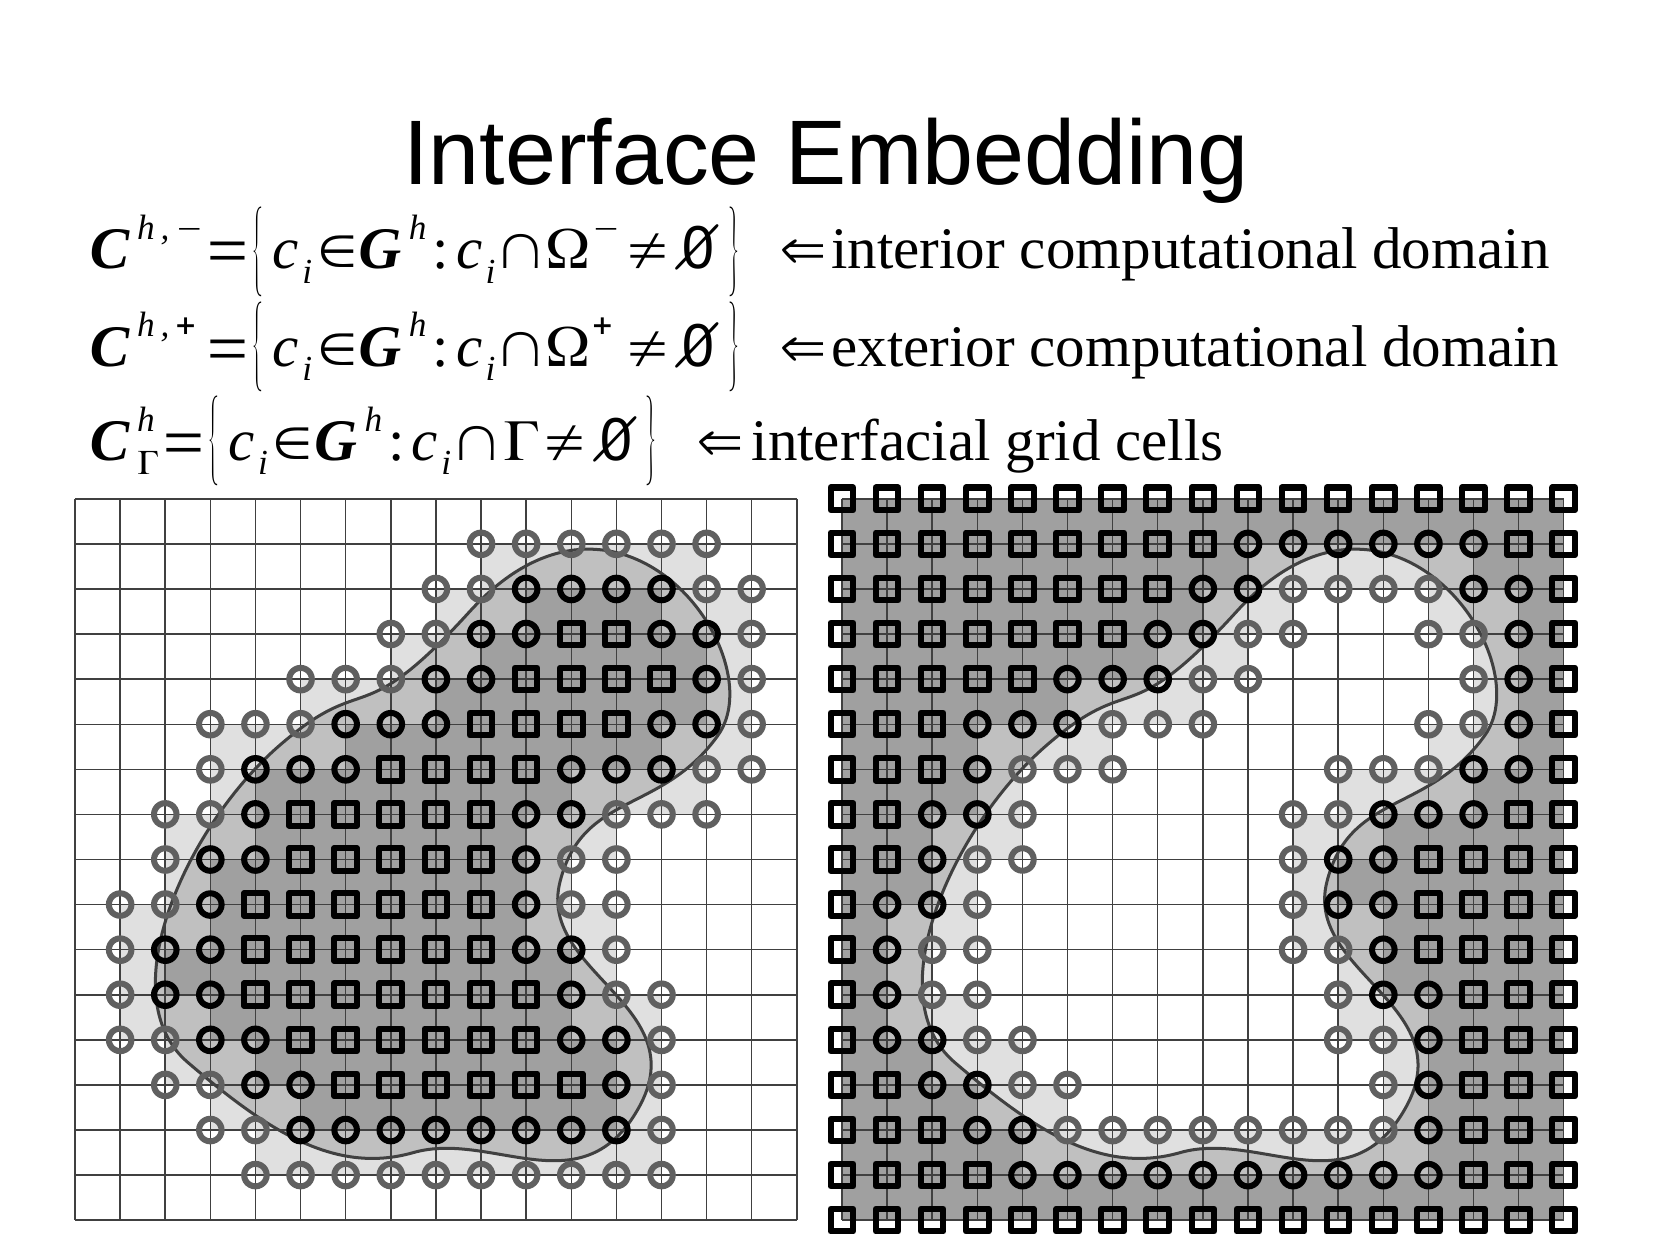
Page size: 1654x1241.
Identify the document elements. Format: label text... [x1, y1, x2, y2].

text_box [1068, 717, 1075, 724]
text_box [609, 590, 616, 597]
text_box [1421, 1041, 1428, 1048]
text_box [924, 680, 931, 687]
text_box [1150, 680, 1157, 687]
text_box [617, 1041, 661, 1084]
text_box [1339, 1041, 1383, 1084]
text_box [527, 815, 571, 859]
text_box [888, 671, 895, 678]
text_box [1068, 1168, 1075, 1174]
text_box [256, 860, 263, 867]
text_box [1204, 635, 1247, 678]
text_box [203, 815, 210, 822]
text_box [970, 815, 977, 822]
text_box [1519, 950, 1563, 994]
text_box [392, 996, 435, 1039]
text_box [1519, 1086, 1527, 1093]
text_box [527, 905, 534, 912]
text_box [1519, 1167, 1527, 1174]
text_box [1511, 581, 1518, 588]
text_box [1294, 815, 1301, 822]
text_box [1384, 1168, 1391, 1174]
text_box [970, 897, 977, 904]
text_box [1068, 1176, 1075, 1183]
text_box [1158, 950, 1202, 994]
text_box [482, 1131, 525, 1174]
text_box [1113, 950, 1157, 994]
text_box [1023, 635, 1067, 678]
text_box [337, 815, 345, 823]
text_box [1149, 581, 1157, 588]
text_box [699, 807, 706, 814]
text_box [1105, 725, 1112, 732]
text_box [1519, 545, 1563, 588]
text_box [382, 815, 390, 823]
text_box [211, 987, 218, 994]
text_box [1384, 762, 1391, 769]
text_box [1294, 1131, 1301, 1138]
text_box [1158, 500, 1202, 543]
text_box [1375, 500, 1383, 507]
text_box [1339, 1131, 1383, 1174]
text_box [843, 1131, 850, 1138]
text_box [301, 905, 345, 949]
text_box [437, 941, 444, 949]
text_box [518, 716, 525, 724]
text_box [707, 680, 751, 724]
text_box [346, 1086, 354, 1093]
text_box [617, 671, 625, 678]
text_box [564, 987, 571, 994]
text_box [211, 860, 218, 867]
text_box [1104, 590, 1112, 597]
text_box [609, 1131, 616, 1138]
text_box [888, 950, 931, 994]
text_box [292, 851, 300, 859]
text_box [699, 770, 706, 777]
text_box [1059, 536, 1067, 543]
text_box [1204, 905, 1247, 949]
text_box [888, 1032, 895, 1039]
text_box [572, 770, 616, 814]
text_box [482, 680, 525, 724]
text_box [1474, 1122, 1482, 1129]
text_box [392, 950, 399, 958]
text_box [482, 545, 489, 551]
text_box [346, 680, 353, 687]
text_box [1420, 896, 1428, 904]
text_box [1384, 680, 1428, 724]
text_box [437, 860, 444, 868]
text_box [978, 1041, 985, 1047]
text_box [1204, 590, 1247, 633]
text_box [888, 1176, 895, 1183]
text_box [1104, 626, 1112, 633]
text_box [1429, 1086, 1436, 1093]
text_box [1023, 860, 1030, 867]
text_box [1474, 762, 1481, 769]
text_box [662, 545, 706, 588]
text_box [1429, 590, 1436, 596]
text_box [482, 770, 489, 778]
text_box [1555, 851, 1563, 859]
text_box [933, 500, 977, 543]
text_box [572, 1041, 616, 1084]
text_box [166, 950, 210, 994]
text_box [1249, 500, 1256, 507]
text_box [1059, 635, 1067, 642]
text_box [617, 1131, 624, 1138]
text_box [1158, 1176, 1202, 1219]
text_box [1015, 1077, 1022, 1084]
text_box [1014, 1212, 1022, 1219]
text_box [1466, 770, 1473, 777]
text_box [437, 680, 480, 724]
text_box [1294, 725, 1337, 769]
text_box [888, 996, 895, 1002]
text_box [301, 1041, 345, 1084]
text_box [1420, 950, 1428, 958]
text_box [978, 1176, 986, 1183]
text_box [1474, 1212, 1482, 1219]
text_box [933, 942, 940, 949]
text_box [1059, 500, 1067, 507]
text_box [527, 590, 571, 633]
text_box [527, 581, 534, 588]
text_box [843, 635, 850, 642]
text_box [1429, 950, 1473, 994]
text_box [1429, 1212, 1437, 1219]
text_box [527, 1123, 534, 1129]
text_box [121, 950, 164, 994]
text_box [1204, 1086, 1247, 1129]
text_box [1510, 950, 1518, 958]
text_box [888, 950, 895, 957]
text_box [1104, 500, 1112, 507]
text_box [1376, 1123, 1383, 1129]
text_box [1023, 635, 1031, 642]
text_box [843, 1122, 850, 1129]
text_box [1376, 1131, 1383, 1138]
text_box [1384, 950, 1428, 994]
text_box [970, 762, 977, 769]
text_box [1555, 950, 1563, 958]
text_box [925, 852, 931, 859]
text_box [158, 950, 164, 957]
text_box [346, 1041, 390, 1084]
text_box [1510, 851, 1518, 859]
text_box [925, 897, 931, 904]
text_box [301, 1131, 308, 1138]
text_box [843, 545, 850, 552]
text_box [1294, 1176, 1337, 1219]
text_box [1150, 1123, 1157, 1129]
text_box [1384, 852, 1391, 859]
text_box [843, 815, 850, 823]
text_box [437, 815, 444, 823]
text_box [609, 770, 616, 777]
text_box [1240, 1176, 1247, 1183]
text_box [843, 950, 850, 958]
text_box [744, 590, 751, 597]
text_box [1294, 500, 1337, 543]
text_box [1376, 942, 1383, 949]
text_box [527, 725, 534, 732]
text_box [338, 717, 345, 724]
text_box [1294, 627, 1301, 633]
text_box [527, 986, 534, 994]
text_box [1429, 815, 1436, 822]
text_box [1510, 536, 1518, 543]
text_box [1555, 1086, 1563, 1093]
text_box [1376, 1077, 1383, 1084]
text_box [1068, 950, 1112, 994]
text_box [166, 905, 210, 949]
text_box [617, 716, 625, 724]
text_box [572, 1131, 579, 1138]
text_box [211, 1077, 218, 1084]
text_box [879, 1131, 886, 1138]
text_box [970, 942, 977, 949]
text_box [924, 716, 931, 724]
text_box [256, 1131, 263, 1138]
text_box [564, 897, 571, 904]
text_box [392, 1086, 399, 1093]
text_box [978, 680, 1022, 724]
text_box [292, 941, 300, 949]
text_box [564, 1131, 571, 1138]
text_box [1023, 725, 1030, 732]
text_box [1429, 815, 1473, 859]
text_box [527, 860, 571, 904]
text_box [1331, 942, 1337, 949]
text_box [518, 1041, 525, 1048]
text_box [1519, 500, 1527, 507]
text_box [166, 815, 173, 822]
text_box [1519, 536, 1527, 543]
text_box [978, 536, 986, 543]
chart [75, 203, 1576, 488]
text_box [1429, 1041, 1436, 1047]
text_box [428, 905, 435, 913]
text_box [1068, 545, 1076, 552]
text_box [617, 545, 624, 551]
text_box [1421, 770, 1428, 777]
text_box [392, 770, 435, 814]
text_box [662, 807, 669, 814]
text_box [1384, 1086, 1428, 1129]
text_box [337, 1086, 345, 1093]
text_box [1376, 581, 1383, 588]
text_box [843, 716, 850, 724]
text_box [1429, 807, 1436, 814]
text_box [211, 905, 218, 912]
text_box [301, 896, 309, 904]
text_box [1068, 725, 1112, 769]
text_box [1150, 717, 1157, 724]
text_box [564, 581, 571, 588]
text_box [843, 761, 850, 769]
text_box [888, 500, 895, 507]
text_box [933, 815, 977, 859]
text_box [572, 1086, 616, 1129]
text_box [1474, 545, 1481, 552]
text_box [346, 725, 353, 732]
text_box [609, 1032, 616, 1039]
text_box [1376, 1176, 1383, 1183]
text_box [211, 897, 218, 904]
text_box [346, 725, 390, 769]
text_box [301, 815, 309, 823]
text_box [925, 1032, 931, 1039]
text_box [1158, 590, 1202, 633]
text_box [662, 590, 669, 597]
text_box [572, 950, 579, 957]
text_box [1060, 717, 1067, 724]
text_box [1421, 815, 1428, 822]
text_box [843, 536, 850, 543]
text_box [1339, 996, 1383, 1039]
text_box [888, 1086, 931, 1129]
text_box [1286, 905, 1292, 912]
text_box [1339, 545, 1346, 551]
text_box [437, 590, 480, 633]
text_box [337, 996, 345, 1003]
text_box [1195, 1212, 1202, 1219]
text_box [1195, 1123, 1202, 1129]
text_box [843, 725, 850, 732]
text_box [1421, 807, 1428, 814]
text_box [1510, 500, 1518, 507]
text_box [572, 1168, 579, 1174]
text_box [1429, 725, 1436, 732]
text_box [527, 905, 571, 949]
text_box [933, 1086, 940, 1093]
text_box [654, 770, 661, 777]
text_box [1339, 762, 1346, 769]
text_box [1429, 905, 1437, 913]
text_box [428, 806, 435, 814]
text_box [1429, 1168, 1436, 1174]
text_box [970, 905, 977, 912]
text_box [428, 860, 435, 868]
text_box [572, 545, 616, 588]
text_box [843, 770, 886, 814]
text_box [346, 905, 354, 913]
text_box [1474, 807, 1481, 814]
text_box [1474, 725, 1481, 732]
text_box [482, 851, 489, 859]
text_box [924, 590, 931, 597]
text_box [527, 897, 534, 904]
text_box [1339, 1041, 1346, 1047]
text_box [843, 1212, 850, 1219]
text_box [211, 770, 255, 814]
text_box [978, 671, 986, 678]
text_box [609, 950, 616, 957]
text_box [843, 680, 886, 724]
text_box [1384, 581, 1391, 588]
text_box [473, 941, 480, 949]
text_box [1519, 896, 1527, 904]
text_box [699, 680, 706, 687]
text_box [1555, 590, 1563, 597]
text_box [879, 590, 886, 597]
text_box [1023, 545, 1031, 552]
text_box [292, 806, 300, 814]
text_box [1249, 1086, 1292, 1129]
text_box [888, 581, 895, 588]
text_box [1331, 860, 1337, 867]
text_box [1294, 536, 1301, 543]
text_box [346, 1122, 353, 1129]
text_box [1474, 896, 1482, 904]
text_box [1113, 1168, 1120, 1174]
text_box [1249, 680, 1256, 687]
text_box [933, 725, 977, 769]
text_box [1421, 1176, 1428, 1183]
text_box [1249, 500, 1292, 543]
text_box [1474, 635, 1518, 678]
text_box [888, 761, 895, 769]
text_box [1384, 1131, 1428, 1174]
text_box [1285, 500, 1292, 507]
text_box [1014, 581, 1022, 588]
text_box [1015, 762, 1022, 769]
text_box [843, 996, 850, 1003]
text_box [1384, 536, 1391, 543]
text_box [1510, 896, 1518, 904]
text_box [572, 1032, 579, 1039]
text_box [1331, 897, 1337, 904]
text_box [1474, 581, 1481, 588]
text_box [1474, 680, 1481, 687]
text_box [121, 905, 164, 949]
text_box [1113, 581, 1121, 588]
text_box [1249, 581, 1255, 588]
text_box [1204, 545, 1247, 588]
text_box [609, 807, 616, 814]
text_box [211, 996, 218, 1002]
text_box [1068, 672, 1075, 678]
text_box [121, 987, 128, 994]
text_box [978, 770, 1022, 814]
text_box [933, 905, 940, 912]
text_box [256, 1041, 263, 1047]
text_box [1474, 1086, 1482, 1093]
text_box [933, 1176, 940, 1183]
text_box [437, 986, 444, 994]
text_box [1015, 815, 1022, 822]
text_box [1294, 860, 1337, 904]
text_box [843, 1041, 850, 1048]
text_box [843, 896, 850, 904]
text_box [1294, 1176, 1301, 1183]
text_box [166, 996, 173, 1002]
text_box [1474, 725, 1518, 769]
text_box [978, 635, 1022, 678]
text_box [392, 860, 399, 868]
text_box [1384, 897, 1391, 904]
text_box [1113, 996, 1157, 1039]
text_box [1384, 1041, 1428, 1084]
text_box [1429, 996, 1436, 1002]
text_box [608, 635, 616, 642]
text_box [1023, 581, 1031, 588]
text_box [1510, 806, 1518, 814]
text_box [924, 1122, 931, 1129]
text_box [1466, 807, 1473, 814]
text_box [1465, 1167, 1473, 1174]
text_box [293, 1131, 300, 1138]
text_box [564, 590, 571, 597]
text_box [1294, 590, 1301, 596]
text_box [256, 950, 264, 958]
text_box [572, 716, 580, 724]
text_box [654, 1077, 661, 1084]
text_box [970, 987, 977, 994]
text_box [1149, 545, 1157, 552]
text_box [1510, 986, 1518, 994]
text_box [437, 635, 480, 678]
text_box [392, 896, 399, 904]
text_box [1023, 1123, 1030, 1129]
text_box [1421, 1131, 1428, 1138]
text_box [1060, 672, 1067, 678]
text_box [564, 762, 571, 769]
text_box [933, 536, 940, 543]
text_box [1249, 1131, 1292, 1174]
text_box [933, 626, 940, 633]
text_box [1105, 770, 1112, 777]
text_box [924, 545, 931, 552]
text_box [1023, 500, 1031, 507]
text_box [1384, 545, 1391, 551]
text_box [211, 807, 218, 814]
text_box [1240, 590, 1247, 596]
text_box [482, 905, 489, 913]
text_box [978, 770, 985, 777]
text_box [1158, 1131, 1202, 1174]
text_box [1286, 581, 1292, 588]
text_box [1376, 852, 1383, 859]
text_box [1429, 1123, 1436, 1129]
text_box [1421, 996, 1428, 1002]
text_box [1465, 1131, 1473, 1138]
text_box [1249, 635, 1256, 642]
text_box [1384, 815, 1428, 859]
text_box [1023, 1032, 1030, 1039]
text_box [880, 987, 886, 994]
text_box [1519, 905, 1563, 949]
text_box [337, 1032, 345, 1039]
text_box [1519, 815, 1563, 859]
text_box [1060, 1176, 1067, 1183]
text_box [482, 860, 489, 868]
text_box [662, 590, 706, 633]
text_box [970, 807, 977, 814]
text_box [256, 905, 264, 913]
text_box [1023, 1077, 1030, 1084]
text_box [301, 996, 309, 1003]
text_box [1474, 905, 1482, 913]
text_box [1421, 627, 1428, 633]
text_box [248, 860, 255, 867]
text_box [1023, 680, 1067, 724]
text_box [1555, 1167, 1563, 1174]
text_box [608, 626, 616, 633]
text_box [1384, 545, 1428, 588]
text_box [121, 996, 128, 1002]
text_box [843, 1167, 850, 1174]
text_box [1384, 635, 1428, 678]
text_box [1555, 806, 1563, 814]
text_box [1429, 635, 1473, 678]
text_box [166, 815, 210, 859]
text_box [519, 942, 525, 949]
text_box [933, 545, 977, 588]
text_box [1068, 1077, 1075, 1084]
text_box [888, 860, 931, 904]
text_box [1113, 1131, 1157, 1174]
text_box [970, 1131, 977, 1138]
text_box [1023, 852, 1030, 859]
text_box [617, 626, 625, 633]
text_box [293, 1086, 300, 1092]
text_box [933, 1041, 940, 1047]
text_box [933, 1032, 940, 1039]
text_box [1113, 545, 1157, 588]
text_box [1068, 635, 1112, 678]
text_box [301, 860, 309, 868]
text_box [1158, 635, 1165, 642]
text_box [1429, 500, 1473, 543]
text_box [158, 1032, 164, 1039]
text_box [1421, 1077, 1428, 1084]
text_box [1555, 770, 1563, 778]
text_box [1384, 1032, 1391, 1039]
text_box [879, 545, 886, 552]
text_box [564, 1122, 571, 1129]
text_box [301, 725, 308, 732]
text_box [609, 1122, 616, 1129]
text_box [1339, 770, 1346, 777]
text_box [1240, 1123, 1247, 1129]
text_box [1429, 717, 1436, 724]
text_box [978, 950, 1022, 994]
text_box [1195, 536, 1202, 543]
text_box [699, 717, 706, 724]
text_box [1376, 1168, 1383, 1174]
text_box [527, 1032, 534, 1039]
text_box [1465, 986, 1473, 994]
text_box [1113, 1131, 1120, 1138]
text_box [843, 860, 850, 868]
text_box [1519, 950, 1527, 958]
text_box [978, 1176, 1022, 1219]
text_box [1023, 671, 1031, 678]
text_box [1421, 1032, 1428, 1039]
text_box [428, 1123, 435, 1129]
text_box [1510, 1077, 1518, 1084]
text_box [707, 680, 714, 687]
text_box [843, 626, 850, 633]
text_box [1158, 545, 1202, 588]
text_box [662, 635, 706, 678]
text_box [1339, 950, 1383, 994]
text_box [1068, 536, 1076, 543]
text_box [608, 680, 616, 687]
text_box [843, 1086, 850, 1093]
text_box [880, 905, 886, 912]
text_box [572, 671, 580, 678]
text_box [1249, 770, 1292, 814]
text_box [1023, 680, 1031, 687]
text_box [1510, 996, 1518, 1003]
text_box [1285, 950, 1292, 957]
text_box [969, 581, 977, 588]
text_box [428, 1131, 435, 1138]
text_box [248, 815, 255, 822]
text_box [1465, 500, 1473, 507]
text_box [888, 680, 895, 687]
text_box [1421, 1168, 1428, 1174]
text_box [382, 860, 390, 868]
text_box [482, 1032, 489, 1039]
text_box [121, 950, 128, 957]
text_box [654, 1131, 661, 1138]
text_box [256, 725, 263, 732]
text_box [346, 1077, 354, 1084]
text_box [924, 770, 931, 778]
text_box [1474, 986, 1482, 994]
text_box [301, 680, 308, 687]
text_box [1519, 1032, 1527, 1039]
text_box [879, 860, 886, 868]
text_box [1339, 590, 1383, 633]
text_box [1555, 725, 1563, 732]
text_box [924, 671, 931, 678]
text_box [1421, 590, 1428, 597]
text_box [978, 590, 1022, 633]
text_box [1113, 1086, 1157, 1129]
text_box [609, 815, 616, 822]
text_box [879, 770, 886, 778]
text_box [428, 896, 435, 904]
text_box [1014, 671, 1022, 678]
text_box [1158, 635, 1202, 678]
text_box [925, 987, 931, 994]
text_box [392, 1041, 399, 1048]
text_box [888, 770, 931, 814]
text_box [1474, 635, 1481, 642]
text_box [1466, 545, 1473, 551]
text_box [1113, 1176, 1120, 1183]
text_box [383, 1131, 390, 1138]
text_box [1204, 770, 1247, 814]
text_box [1294, 942, 1301, 949]
text_box [978, 1041, 1022, 1084]
text_box [392, 770, 399, 778]
text_box [564, 996, 571, 1002]
text_box [437, 905, 444, 913]
text_box [888, 545, 895, 552]
text_box [256, 815, 263, 822]
text_box [473, 725, 480, 732]
text_box [1060, 1086, 1067, 1093]
text_box [1023, 905, 1067, 949]
text_box [1014, 500, 1022, 507]
text_box [1429, 1086, 1473, 1129]
text_box [1510, 1032, 1518, 1039]
text_box [969, 671, 977, 678]
text_box [519, 950, 525, 957]
text_box [1429, 1131, 1436, 1138]
text_box [879, 671, 886, 678]
text_box [978, 581, 986, 588]
text_box [518, 761, 525, 769]
text_box [482, 1123, 489, 1129]
text_box [1511, 680, 1518, 687]
text_box [428, 996, 435, 1003]
text_box [1113, 680, 1120, 687]
text_box [1158, 996, 1202, 1039]
text_box [609, 1168, 616, 1174]
text_box [843, 590, 850, 597]
text_box [843, 806, 850, 814]
text_box [933, 1086, 977, 1129]
text_box [1555, 1041, 1563, 1048]
text_box [1023, 536, 1031, 543]
text_box [256, 996, 300, 1039]
text_box [473, 896, 480, 904]
text_box [654, 1122, 661, 1129]
text_box [617, 680, 625, 687]
text_box [1339, 807, 1346, 814]
text_box [1249, 950, 1292, 994]
text_box [382, 941, 390, 949]
text_box [1376, 590, 1383, 597]
text_box [1474, 905, 1518, 949]
text_box [1015, 770, 1022, 777]
text_box [572, 987, 579, 994]
text_box [256, 1168, 263, 1174]
text_box [1474, 717, 1481, 724]
text_box [978, 717, 985, 724]
text_box [978, 807, 985, 814]
text_box [301, 950, 345, 994]
text_box [564, 815, 571, 822]
text_box [1158, 725, 1202, 769]
text_box [1474, 672, 1481, 678]
text_box [527, 950, 571, 994]
text_box [609, 1077, 616, 1084]
text_box [1519, 1131, 1527, 1138]
text_box [1059, 626, 1067, 633]
text_box [473, 950, 480, 958]
text_box [482, 1131, 489, 1138]
text_box [1158, 500, 1166, 507]
text_box [978, 1131, 985, 1138]
text_box [617, 725, 625, 732]
text_box [1474, 590, 1518, 633]
text_box [428, 1086, 435, 1093]
text_box [292, 860, 300, 868]
text_box [1059, 1212, 1067, 1219]
text_box [437, 1131, 443, 1138]
text_box [1023, 1168, 1030, 1174]
text_box [1294, 545, 1337, 588]
text_box [527, 1168, 534, 1174]
text_box [1519, 581, 1526, 588]
text_box [247, 905, 255, 913]
text_box [166, 897, 173, 904]
text_box [1339, 545, 1383, 588]
text_box [428, 986, 435, 994]
text_box [256, 905, 300, 949]
text_box [1384, 905, 1391, 912]
text_box [1331, 1176, 1337, 1183]
text_box [1339, 536, 1346, 543]
text_box [969, 545, 977, 552]
text_box [248, 1032, 255, 1039]
text_box [1519, 635, 1563, 678]
text_box [1195, 627, 1202, 633]
text_box [654, 1168, 661, 1174]
text_box [1519, 1212, 1527, 1219]
text_box [1068, 680, 1075, 687]
text_box [843, 1131, 886, 1174]
text_box [1158, 672, 1165, 678]
text_box [609, 852, 616, 859]
text_box [879, 626, 886, 633]
text_box [1249, 1176, 1292, 1219]
text_box [1068, 635, 1076, 642]
text_box [1286, 815, 1292, 822]
text_box [888, 1176, 931, 1219]
text_box [1376, 770, 1383, 777]
text_box [301, 1086, 308, 1092]
text_box [428, 672, 435, 678]
text_box [346, 1032, 354, 1039]
text_box [211, 1086, 218, 1092]
text_box [437, 1041, 444, 1048]
text_box [203, 987, 210, 994]
text_box [1068, 1176, 1112, 1219]
text_box [1384, 770, 1391, 777]
text_box [337, 1077, 345, 1084]
text_box [1510, 860, 1518, 868]
text_box [292, 1032, 300, 1039]
text_box [256, 896, 264, 904]
text_box [1519, 1077, 1527, 1084]
text_box [617, 581, 624, 588]
text_box [1023, 1131, 1030, 1138]
text_box [1465, 905, 1473, 913]
text_box [527, 635, 571, 678]
text_box [392, 950, 435, 994]
text_box [1474, 1131, 1482, 1138]
text_box [1150, 672, 1157, 678]
text_box [1023, 1041, 1067, 1084]
text_box [744, 672, 751, 678]
text_box [572, 770, 579, 777]
text_box [1104, 581, 1112, 588]
text_box [843, 860, 886, 904]
text_box [256, 770, 263, 777]
text_box [1294, 852, 1301, 859]
text_box [337, 1041, 345, 1048]
text_box [1105, 1131, 1112, 1138]
text_box [247, 986, 255, 994]
text_box [248, 1077, 255, 1084]
text_box [337, 896, 345, 904]
text_box [382, 851, 390, 859]
text_box [617, 1077, 624, 1084]
text_box [1474, 680, 1518, 724]
text_box [248, 762, 255, 769]
text_box [1158, 1176, 1165, 1183]
text_box [970, 996, 977, 1002]
text_box [609, 905, 616, 912]
text_box [1420, 905, 1428, 913]
text_box [978, 897, 985, 904]
text_box [1023, 996, 1067, 1039]
text_box [1376, 905, 1383, 912]
text_box [970, 1077, 977, 1084]
text_box [1429, 1041, 1473, 1084]
text_box [1286, 1176, 1292, 1183]
text_box [1286, 807, 1292, 814]
text_box [978, 1086, 985, 1093]
text_box [337, 950, 345, 958]
text_box [970, 1032, 977, 1039]
text_box [843, 1077, 850, 1084]
text_box [1158, 1086, 1202, 1129]
text_box [1466, 680, 1473, 687]
text_box [617, 807, 624, 814]
text_box [121, 905, 128, 912]
text_box [1023, 1176, 1030, 1183]
text_box [1519, 815, 1527, 823]
text_box [888, 1077, 895, 1084]
text_box [1331, 987, 1337, 994]
text_box [1023, 725, 1067, 769]
text_box [888, 716, 895, 724]
text_box [617, 680, 661, 724]
text_box [933, 770, 940, 778]
text_box [1339, 1176, 1383, 1219]
text_box [292, 896, 300, 904]
text_box [617, 996, 624, 1002]
text_box [1105, 680, 1112, 687]
text_box [482, 545, 525, 588]
text_box [1158, 1041, 1202, 1084]
text_box [1113, 1041, 1157, 1084]
text_box [888, 1131, 931, 1174]
text_box [1429, 860, 1437, 868]
text_box [1023, 807, 1030, 814]
text_box [1195, 717, 1202, 724]
text_box [1060, 1131, 1067, 1138]
text_box [888, 545, 931, 588]
text_box [1294, 1041, 1337, 1084]
text_box [888, 815, 895, 823]
text_box [203, 860, 210, 867]
text_box [1286, 635, 1292, 642]
text_box [1195, 545, 1202, 552]
text_box [699, 590, 706, 597]
text_box [527, 942, 534, 949]
text_box [1429, 635, 1436, 642]
text_box [158, 942, 164, 949]
text_box [382, 1032, 390, 1039]
text_box [1249, 1212, 1256, 1219]
text_box [247, 896, 255, 904]
text_box [1249, 815, 1292, 859]
text_box [1249, 1176, 1256, 1183]
text_box [564, 950, 571, 957]
text_box [519, 860, 525, 867]
text_box [1384, 1212, 1392, 1219]
text_box [1339, 950, 1346, 957]
text_box [1150, 1168, 1157, 1174]
text_box [346, 680, 390, 724]
text_box [121, 942, 128, 949]
text_box [248, 1086, 255, 1092]
text_box [1555, 581, 1563, 588]
text_box [527, 680, 571, 724]
text_box [1555, 626, 1563, 633]
text_box [1384, 807, 1391, 814]
text_box [572, 725, 616, 769]
text_box [437, 1086, 444, 1093]
text_box [527, 635, 534, 642]
text_box [933, 1212, 940, 1219]
text_box [338, 770, 345, 777]
text_box [933, 950, 940, 957]
text_box [1429, 860, 1473, 904]
text_box [572, 590, 616, 633]
text_box [617, 590, 661, 633]
text_box [1421, 635, 1428, 642]
text_box [707, 762, 714, 769]
text_box [1429, 1077, 1436, 1084]
text_box [1384, 996, 1391, 1002]
text_box [699, 725, 706, 732]
text_box [1510, 545, 1518, 552]
text_box [1384, 500, 1392, 507]
text_box [248, 1122, 255, 1129]
text_box [482, 815, 489, 823]
text_box [744, 680, 751, 687]
text_box [382, 806, 390, 814]
title Interface Embedding [82, 49, 1571, 203]
text_box [166, 987, 173, 994]
text_box [609, 1086, 616, 1092]
text_box [654, 545, 661, 551]
text_box [1384, 1176, 1428, 1219]
text_box [1149, 500, 1157, 507]
text_box [158, 905, 164, 912]
text_box [924, 1176, 931, 1183]
text_box [1331, 815, 1337, 822]
text_box [1286, 1131, 1292, 1138]
text_box [1068, 1086, 1075, 1093]
text_box [1510, 1167, 1518, 1174]
text_box [1421, 725, 1428, 732]
text_box [1204, 1131, 1247, 1174]
text_box [346, 717, 353, 724]
text_box [292, 986, 300, 994]
text_box [1519, 941, 1527, 949]
text_box [1158, 860, 1202, 904]
text_box [382, 986, 390, 994]
text_box [1204, 950, 1247, 994]
text_box [518, 986, 525, 994]
text_box [527, 590, 534, 597]
text_box [609, 1041, 616, 1047]
text_box [1466, 717, 1473, 724]
text_box [382, 905, 390, 913]
text_box [564, 905, 571, 912]
text_box [211, 996, 255, 1039]
text_box [572, 905, 616, 949]
text_box [1204, 536, 1211, 543]
text_box [1555, 500, 1563, 507]
text_box [564, 770, 571, 777]
text_box [1421, 1123, 1428, 1129]
text_box [203, 942, 210, 949]
text_box [1510, 1212, 1518, 1219]
text_box [563, 725, 571, 732]
text_box [437, 1131, 480, 1174]
text_box [1339, 1131, 1346, 1138]
text_box [933, 545, 940, 552]
text_box [383, 717, 390, 724]
text_box [346, 1086, 390, 1129]
text_box [437, 1086, 480, 1129]
text_box [933, 716, 940, 724]
text_box [301, 941, 309, 949]
text_box [1286, 852, 1292, 859]
text_box [392, 806, 399, 814]
text_box [969, 590, 977, 597]
text_box [744, 725, 751, 732]
text_box [1060, 725, 1067, 732]
text_box [888, 815, 931, 859]
text_box [1384, 950, 1391, 957]
text_box [1113, 717, 1120, 724]
text_box [392, 905, 435, 949]
text_box [482, 941, 489, 949]
text_box [1376, 897, 1383, 904]
text_box [933, 860, 940, 867]
text_box [1376, 807, 1383, 814]
text_box [1068, 590, 1076, 597]
text_box [346, 1131, 390, 1174]
text_box [292, 815, 300, 823]
text_box [392, 1077, 399, 1084]
text_box [888, 725, 895, 732]
text_box [662, 725, 706, 769]
text_box [382, 770, 390, 778]
text_box [1474, 1131, 1518, 1174]
text_box [346, 806, 354, 814]
text_box [617, 770, 624, 777]
text_box [969, 626, 977, 633]
text_box [888, 860, 895, 868]
text_box [1113, 1176, 1157, 1219]
text_box [933, 581, 940, 588]
text_box [1519, 1041, 1527, 1048]
text_box [392, 860, 435, 904]
text_box [654, 590, 661, 597]
text_box [1294, 1168, 1301, 1174]
text_box [1204, 1176, 1210, 1183]
text_box [256, 1032, 263, 1039]
text_box [1113, 860, 1157, 904]
text_box [392, 986, 399, 994]
text_box [1465, 1077, 1473, 1084]
text_box [970, 717, 977, 724]
text_box [1510, 1122, 1518, 1129]
text_box [1519, 590, 1526, 597]
text_box [437, 996, 444, 1003]
text_box [1014, 590, 1022, 597]
text_box [256, 1086, 263, 1092]
text_box [482, 635, 525, 678]
text_box [707, 590, 751, 633]
text_box [1519, 806, 1527, 814]
text_box [1421, 987, 1428, 994]
text_box [437, 806, 444, 814]
text_box [978, 852, 985, 859]
text_box [382, 996, 390, 1003]
text_box [933, 996, 977, 1039]
text_box [166, 905, 173, 912]
text_box [1105, 672, 1112, 678]
text_box [744, 762, 751, 769]
text_box [527, 815, 534, 822]
text_box [888, 590, 931, 633]
text_box [428, 1077, 435, 1084]
text_box [1429, 500, 1437, 507]
text_box [1474, 1077, 1482, 1084]
text_box [1150, 725, 1157, 732]
text_box [1429, 851, 1437, 859]
text_box [1195, 590, 1202, 596]
text_box [978, 905, 1022, 949]
text_box [337, 851, 345, 859]
text_box [338, 1131, 345, 1138]
text_box [880, 897, 886, 904]
text_box [482, 680, 489, 687]
text_box [1429, 770, 1436, 777]
text_box [1158, 725, 1165, 732]
text_box [1331, 770, 1337, 777]
text_box [392, 1131, 435, 1174]
text_box [1384, 1077, 1391, 1084]
text_box [572, 680, 580, 687]
text_box [888, 1041, 931, 1084]
text_box [1384, 1041, 1391, 1047]
text_box [572, 1123, 579, 1129]
text_box [1465, 1122, 1473, 1129]
text_box [346, 996, 390, 1039]
text_box [1339, 635, 1383, 678]
text_box [256, 815, 300, 859]
text_box [1376, 860, 1383, 867]
text_box [474, 680, 480, 687]
text_box [1465, 896, 1473, 904]
text_box [346, 905, 390, 949]
text_box [1286, 942, 1292, 949]
text_box [1158, 1123, 1165, 1129]
text_box [1511, 672, 1518, 678]
text_box [1510, 1131, 1518, 1138]
text_box [609, 545, 616, 551]
text_box [527, 1041, 534, 1048]
text_box [1331, 536, 1337, 543]
text_box [1466, 590, 1473, 596]
text_box [482, 806, 489, 814]
text_box [1511, 635, 1518, 642]
text_box [1510, 905, 1518, 913]
text_box [518, 1086, 525, 1093]
text_box [428, 635, 435, 642]
text_box [346, 815, 354, 823]
text_box [1555, 996, 1563, 1003]
text_box [1204, 500, 1211, 507]
text_box [437, 950, 444, 958]
text_box [978, 725, 1022, 769]
text_box [1555, 986, 1563, 994]
text_box [1384, 500, 1428, 543]
text_box [617, 590, 624, 597]
text_box [1339, 905, 1383, 949]
text_box [1510, 815, 1518, 823]
text_box [256, 996, 264, 1003]
text_box [437, 815, 480, 859]
text_box [1286, 860, 1292, 867]
text_box [1429, 1032, 1436, 1039]
text_box [1465, 950, 1473, 958]
text_box [473, 770, 480, 778]
text_box [572, 996, 616, 1039]
text_box [572, 680, 616, 724]
text_box [428, 815, 435, 823]
text_box [1023, 815, 1030, 822]
text_box [211, 905, 255, 949]
text_box [879, 1212, 886, 1219]
text_box [392, 1086, 435, 1129]
text_box [879, 1176, 886, 1183]
text_box [1204, 725, 1247, 769]
text_box [1474, 950, 1518, 994]
text_box [1510, 1086, 1518, 1093]
text_box [211, 725, 218, 732]
text_box [1068, 725, 1075, 732]
text_box [843, 941, 850, 949]
text_box [1068, 680, 1112, 724]
text_box [1339, 1123, 1346, 1129]
text_box [1465, 860, 1473, 868]
text_box [880, 942, 886, 949]
text_box [662, 762, 669, 769]
text_box [482, 1086, 489, 1093]
text_box [1429, 590, 1473, 633]
text_box [301, 725, 345, 769]
text_box [527, 627, 534, 633]
text_box [978, 996, 985, 1002]
text_box [572, 1041, 579, 1047]
text_box [1339, 590, 1346, 596]
text_box [1555, 905, 1563, 913]
text_box [1384, 905, 1428, 949]
text_box [1240, 545, 1247, 551]
text_box [437, 770, 480, 814]
text_box [166, 1032, 173, 1039]
text_box [1429, 770, 1473, 814]
text_box [1294, 635, 1337, 678]
text_box [1331, 1131, 1337, 1138]
text_box [482, 1077, 489, 1084]
text_box [482, 860, 525, 904]
text_box [518, 1032, 525, 1039]
text_box [1195, 635, 1202, 642]
text_box [1429, 905, 1473, 949]
text_box [933, 852, 940, 859]
text_box [654, 762, 661, 769]
text_box [1421, 545, 1428, 552]
text_box [843, 851, 850, 859]
text_box [654, 626, 661, 633]
text_box [293, 1077, 300, 1084]
text_box [1519, 996, 1527, 1003]
text_box [1060, 680, 1067, 687]
text_box [879, 716, 886, 724]
text_box [1249, 860, 1292, 904]
text_box [248, 725, 255, 732]
text_box [1555, 1176, 1563, 1183]
text_box [1068, 905, 1112, 949]
text_box [654, 1032, 661, 1039]
text_box [609, 942, 616, 949]
text_box [392, 815, 399, 823]
text_box [1023, 860, 1067, 904]
text_box [1113, 725, 1120, 732]
text_box [1104, 545, 1112, 552]
text_box [564, 942, 571, 949]
text_box [1023, 950, 1067, 994]
text_box [211, 1041, 255, 1084]
text_box [1204, 815, 1247, 859]
text_box [653, 671, 661, 678]
text_box [301, 1122, 308, 1129]
text_box [1158, 1168, 1165, 1174]
text_box [888, 725, 931, 769]
text_box [1014, 536, 1022, 543]
text_box [933, 1077, 940, 1084]
text_box [473, 905, 480, 913]
text_box [1376, 950, 1383, 957]
text_box [1384, 590, 1391, 596]
text_box [1113, 626, 1121, 633]
text_box [346, 851, 354, 859]
text_box [293, 725, 300, 732]
text_box [1014, 626, 1022, 633]
text_box [346, 1168, 353, 1174]
text_box [1465, 1041, 1473, 1048]
text_box [933, 905, 977, 949]
text_box [383, 1168, 390, 1174]
text_box [1195, 500, 1202, 507]
text_box [933, 996, 940, 1002]
text_box [1294, 590, 1337, 633]
text_box [256, 1131, 300, 1174]
text_box [1249, 725, 1292, 769]
text_box [572, 815, 579, 822]
text_box [1429, 762, 1436, 769]
text_box [1294, 996, 1337, 1039]
text_box [933, 1131, 977, 1174]
text_box [392, 725, 398, 732]
text_box [1068, 860, 1112, 904]
text_box [925, 942, 931, 949]
text_box [1158, 905, 1202, 949]
text_box [346, 1131, 353, 1138]
text_box [166, 942, 173, 949]
text_box [1511, 717, 1518, 724]
text_box [1384, 987, 1391, 994]
text_box [572, 815, 616, 859]
text_box [1240, 1131, 1247, 1138]
text_box [1015, 1131, 1022, 1138]
text_box [707, 590, 714, 597]
text_box [1195, 680, 1202, 687]
text_box [248, 807, 255, 814]
text_box [527, 770, 571, 814]
text_box [338, 762, 345, 769]
text_box [1375, 1212, 1383, 1219]
text_box [925, 807, 931, 814]
text_box [1158, 1212, 1166, 1219]
text_box [970, 860, 977, 867]
text_box [617, 1032, 624, 1039]
text_box [1474, 1176, 1482, 1183]
text_box [1519, 860, 1563, 904]
text_box [1023, 1086, 1067, 1129]
text_box [338, 1168, 345, 1174]
text_box [978, 1131, 1022, 1174]
text_box [301, 1086, 345, 1129]
text_box [1384, 1123, 1391, 1129]
text_box [1466, 725, 1473, 732]
text_box [978, 762, 985, 769]
text_box [392, 635, 435, 678]
text_box [970, 1086, 977, 1093]
text_box [1511, 627, 1518, 633]
text_box [933, 671, 940, 678]
text_box [564, 1032, 571, 1039]
text_box [1068, 1086, 1112, 1129]
text_box [292, 996, 300, 1003]
text_box [1240, 581, 1247, 588]
text_box [969, 1167, 977, 1174]
text_box [888, 1122, 895, 1129]
text_box [1429, 941, 1437, 949]
text_box [933, 680, 940, 687]
text_box [1149, 536, 1157, 543]
text_box [1104, 1212, 1112, 1219]
text_box [1068, 581, 1076, 588]
text_box [662, 635, 669, 642]
text_box [382, 761, 390, 769]
text_box [933, 1167, 940, 1174]
text_box [482, 716, 489, 724]
text_box [1015, 1041, 1022, 1048]
text_box [1384, 770, 1428, 814]
text_box [437, 905, 480, 949]
text_box [699, 545, 706, 551]
text_box [933, 680, 977, 724]
text_box [1249, 635, 1292, 678]
text_box [617, 1131, 661, 1174]
text_box [662, 581, 669, 588]
text_box [1466, 627, 1473, 633]
text_box [609, 987, 616, 994]
text_box [933, 1176, 977, 1219]
text_box [392, 761, 399, 769]
text_box [392, 680, 398, 687]
text_box [978, 905, 985, 912]
text_box [1339, 1168, 1346, 1174]
text_box [473, 716, 480, 724]
text_box [301, 806, 309, 814]
text_box [482, 627, 489, 633]
text_box [428, 851, 435, 859]
text_box [428, 680, 435, 687]
text_box [211, 1123, 218, 1129]
text_box [1294, 545, 1301, 551]
text_box [337, 941, 345, 949]
text_box [1465, 1032, 1473, 1039]
text_box [1195, 1131, 1202, 1138]
text_box [1331, 1032, 1337, 1039]
text_box [301, 770, 345, 814]
text_box [1294, 860, 1301, 867]
text_box [843, 500, 850, 507]
text_box [1384, 725, 1428, 769]
text_box [248, 852, 255, 859]
text_box [211, 762, 218, 769]
text_box [564, 1168, 571, 1174]
text_box [654, 1041, 661, 1047]
text_box [292, 1041, 300, 1048]
text_box [978, 1077, 985, 1084]
text_box [256, 807, 263, 814]
text_box [1339, 1212, 1346, 1219]
text_box [843, 725, 886, 769]
text_box [1555, 536, 1563, 543]
text_box [1420, 500, 1428, 507]
text_box [924, 1167, 931, 1174]
text_box [1429, 536, 1436, 543]
text_box [1474, 1176, 1518, 1219]
text_box [473, 996, 480, 1003]
text_box [1429, 950, 1437, 958]
text_box [1023, 590, 1067, 633]
text_box [346, 950, 390, 994]
text_box [978, 590, 986, 597]
text_box [1474, 815, 1481, 822]
text_box [933, 815, 940, 822]
text_box [563, 635, 571, 642]
text_box [519, 1131, 525, 1138]
text_box [1294, 680, 1337, 724]
text_box [662, 671, 670, 678]
text_box [301, 770, 308, 777]
text_box [1060, 1168, 1067, 1174]
text_box [1330, 500, 1337, 507]
text_box [933, 807, 940, 814]
text_box [617, 1041, 624, 1047]
text_box [1555, 680, 1563, 687]
text_box [1519, 1131, 1563, 1174]
text_box [1068, 545, 1112, 588]
text_box [843, 500, 886, 543]
text_box [888, 626, 895, 633]
text_box [617, 1086, 661, 1129]
text_box [482, 950, 489, 958]
text_box [1195, 1168, 1202, 1174]
text_box [1339, 725, 1383, 769]
text_box [301, 950, 309, 958]
text_box [1339, 815, 1383, 859]
text_box [1519, 1086, 1563, 1129]
text_box [346, 815, 390, 859]
text_box [382, 1086, 390, 1093]
text_box [978, 860, 1022, 904]
text_box [1510, 1176, 1518, 1183]
text_box [933, 725, 940, 732]
text_box [1511, 590, 1518, 596]
text_box [1204, 680, 1247, 724]
text_box [428, 770, 435, 778]
text_box [617, 635, 661, 678]
text_box [572, 581, 579, 588]
text_box [1474, 1041, 1518, 1084]
text_box [1249, 1041, 1292, 1084]
text_box [572, 852, 579, 859]
text_box [970, 770, 977, 777]
text_box [978, 1123, 985, 1129]
text_box [1294, 897, 1301, 904]
text_box [211, 942, 218, 949]
text_box [301, 996, 345, 1039]
text_box [256, 770, 300, 814]
text_box [211, 1041, 218, 1047]
text_box [1195, 1176, 1202, 1183]
text_box [924, 635, 931, 642]
text_box [572, 950, 616, 994]
text_box [519, 905, 525, 912]
text_box [707, 725, 714, 732]
text_box [437, 1032, 444, 1039]
text_box [1555, 1131, 1563, 1138]
text_box [925, 950, 931, 957]
text_box [166, 1041, 173, 1047]
text_box [527, 1086, 571, 1129]
text_box [1339, 860, 1383, 904]
text_box [1519, 762, 1526, 769]
text_box [437, 1077, 444, 1084]
text_box [1113, 545, 1121, 552]
text_box [1150, 1131, 1157, 1138]
text_box [482, 590, 525, 633]
text_box [383, 725, 390, 732]
text_box [933, 635, 940, 642]
text_box [256, 852, 263, 859]
text_box [211, 815, 218, 822]
text_box [1555, 1032, 1563, 1039]
text_box [1158, 770, 1202, 814]
text_box [1294, 770, 1337, 814]
text_box [482, 815, 525, 859]
text_box [572, 942, 579, 949]
text_box [563, 1086, 571, 1093]
text_box [1113, 536, 1121, 543]
text_box [978, 942, 985, 949]
text_box [1023, 1176, 1067, 1219]
text_box [527, 770, 534, 778]
text_box [888, 987, 895, 994]
text_box [1023, 590, 1031, 597]
text_box [1068, 770, 1075, 777]
text_box [1339, 860, 1346, 867]
text_box [1023, 1212, 1031, 1219]
text_box [293, 1168, 300, 1174]
text_box [654, 581, 661, 588]
text_box [1474, 860, 1518, 904]
text_box [1294, 950, 1337, 994]
text_box [437, 996, 480, 1039]
text_box [473, 1086, 480, 1093]
text_box [563, 626, 571, 633]
text_box [1068, 1212, 1076, 1219]
text_box [1059, 590, 1067, 597]
text_box [473, 1077, 480, 1084]
text_box [978, 635, 986, 642]
text_box [1113, 725, 1157, 769]
text_box [1376, 1032, 1383, 1039]
text_box [1105, 1176, 1112, 1183]
text_box [1465, 1176, 1473, 1183]
text_box [527, 716, 534, 724]
text_box [1339, 1176, 1346, 1183]
text_box [1519, 545, 1527, 552]
text_box [482, 725, 525, 769]
text_box [879, 1086, 886, 1093]
text_box [346, 896, 354, 904]
text_box [707, 626, 714, 633]
text_box [1339, 815, 1346, 822]
text_box [969, 1176, 977, 1183]
text_box [1519, 672, 1526, 678]
text_box [888, 905, 895, 912]
text_box [1519, 635, 1526, 642]
text_box [437, 860, 480, 904]
text_box [653, 680, 661, 687]
text_box [256, 860, 300, 904]
text_box [1294, 635, 1301, 642]
text_box [970, 725, 977, 732]
text_box [473, 761, 480, 769]
text_box [211, 950, 255, 994]
text_box [1466, 672, 1473, 678]
text_box [699, 762, 706, 769]
text_box [1060, 762, 1067, 769]
text_box [879, 806, 886, 814]
text_box [1249, 996, 1292, 1039]
text_box [978, 996, 1022, 1039]
text_box [888, 897, 895, 904]
text_box [1015, 807, 1022, 814]
text_box [1294, 905, 1337, 949]
text_box [617, 635, 625, 642]
text_box [482, 950, 525, 994]
text_box [1105, 1123, 1112, 1129]
text_box [1240, 627, 1247, 633]
text_box [888, 905, 931, 949]
text_box [1068, 1131, 1075, 1138]
text_box [474, 1131, 480, 1138]
text_box [473, 851, 480, 859]
text_box [1339, 852, 1346, 859]
text_box [1158, 536, 1166, 543]
text_box [843, 545, 886, 588]
text_box [978, 1167, 986, 1174]
text_box [1421, 717, 1428, 724]
text_box [203, 897, 210, 904]
text_box [166, 1041, 210, 1084]
text_box [1421, 536, 1428, 543]
text_box [428, 950, 435, 958]
text_box [519, 852, 525, 859]
text_box [346, 770, 353, 777]
text_box [527, 725, 571, 769]
text_box [346, 762, 353, 769]
text_box [301, 815, 345, 859]
text_box [843, 950, 886, 994]
text_box [482, 1086, 525, 1129]
text_box [843, 1041, 886, 1084]
text_box [1510, 1041, 1518, 1048]
text_box [1555, 860, 1563, 868]
text_box [1465, 851, 1473, 859]
text_box [392, 725, 435, 769]
text_box [609, 581, 616, 588]
text_box [1511, 762, 1518, 769]
text_box [1555, 545, 1563, 552]
text_box [572, 626, 580, 633]
text_box [1204, 635, 1210, 642]
text_box [1023, 545, 1067, 588]
text_box [1466, 581, 1473, 588]
text_box [1331, 807, 1337, 814]
text_box [617, 545, 661, 588]
text_box [662, 770, 706, 814]
text_box [1510, 941, 1518, 949]
text_box [428, 1168, 435, 1174]
text_box [1384, 590, 1428, 633]
text_box [1429, 1176, 1436, 1183]
text_box [572, 635, 580, 642]
text_box [617, 762, 624, 769]
text_box [473, 1041, 480, 1048]
text_box [843, 680, 850, 687]
text_box [1015, 1168, 1022, 1174]
text_box [519, 815, 525, 822]
text_box [1429, 896, 1437, 904]
text_box [1384, 1131, 1391, 1138]
text_box [1466, 815, 1473, 822]
text_box [888, 1131, 895, 1138]
text_box [879, 851, 886, 859]
text_box [933, 590, 977, 633]
text_box [978, 815, 985, 822]
text_box [1204, 860, 1247, 904]
text_box [437, 770, 444, 778]
text_box [1068, 500, 1112, 543]
text_box [203, 1077, 210, 1084]
text_box [392, 941, 399, 949]
text_box [338, 725, 345, 732]
text_box [256, 1041, 300, 1084]
text_box [482, 635, 489, 641]
text_box [1474, 941, 1482, 949]
text_box [572, 996, 579, 1002]
text_box [527, 852, 534, 859]
text_box [1014, 680, 1022, 687]
text_box [572, 590, 579, 597]
text_box [1068, 815, 1112, 859]
text_box [699, 672, 706, 678]
text_box [1339, 942, 1346, 949]
text_box [203, 1041, 210, 1047]
text_box [166, 950, 173, 957]
text_box [256, 986, 264, 994]
text_box [1068, 996, 1112, 1039]
text_box [888, 635, 931, 678]
text_box [121, 996, 164, 1039]
text_box [1555, 1077, 1563, 1084]
text_box [1555, 1122, 1563, 1129]
text_box [1555, 671, 1563, 678]
text_box [428, 725, 435, 732]
text_box [1068, 762, 1075, 769]
text_box [428, 761, 435, 769]
text_box [572, 635, 616, 678]
text_box [1339, 996, 1346, 1002]
text_box [337, 806, 345, 814]
text_box [437, 950, 480, 994]
text_box [428, 1041, 435, 1048]
text_box [1376, 536, 1383, 543]
text_box [1474, 950, 1482, 958]
text_box [1249, 536, 1255, 543]
text_box [617, 1122, 624, 1129]
text_box [572, 1086, 580, 1093]
text_box [527, 950, 534, 957]
text_box [888, 680, 931, 724]
text_box [518, 671, 525, 678]
text_box [969, 500, 977, 507]
text_box [1014, 545, 1022, 552]
text_box [158, 987, 164, 994]
text_box [879, 725, 886, 732]
text_box [1555, 761, 1563, 769]
text_box [1158, 581, 1166, 588]
text_box [879, 1167, 886, 1174]
text_box [1204, 996, 1247, 1039]
text_box [301, 986, 309, 994]
text_box [1204, 1212, 1211, 1219]
text_box [1466, 635, 1473, 642]
text_box [1294, 1212, 1301, 1219]
text_box [1429, 627, 1436, 633]
text_box [482, 581, 489, 588]
text_box [1474, 500, 1518, 543]
text_box [1204, 1176, 1247, 1219]
text_box [933, 1041, 977, 1084]
text_box [301, 905, 309, 913]
text_box [1384, 860, 1428, 904]
text_box [707, 672, 714, 678]
text_box [1519, 851, 1527, 859]
text_box [564, 860, 571, 867]
text_box [473, 986, 480, 994]
text_box [1331, 852, 1337, 859]
text_box [1555, 1212, 1563, 1219]
text_box [933, 761, 940, 769]
text_box [1158, 680, 1202, 724]
text_box [203, 905, 210, 912]
text_box [248, 1041, 255, 1047]
text_box [392, 717, 398, 724]
text_box [473, 860, 480, 868]
text_box [382, 896, 390, 904]
text_box [482, 996, 489, 1003]
text_box [933, 500, 940, 507]
text_box [1023, 500, 1067, 543]
text_box [482, 996, 525, 1039]
text_box [1204, 725, 1210, 732]
text_box [346, 860, 354, 868]
text_box [518, 1077, 525, 1084]
text_box [1068, 1123, 1075, 1129]
text_box [1474, 500, 1482, 507]
text_box [392, 1041, 435, 1084]
text_box [211, 852, 218, 859]
text_box [662, 680, 670, 687]
text_box [1113, 672, 1120, 678]
text_box [1059, 581, 1067, 588]
text_box [166, 996, 210, 1039]
text_box [1015, 725, 1022, 732]
text_box [843, 815, 886, 859]
text_box [1204, 500, 1247, 543]
text_box [843, 986, 850, 994]
text_box [879, 815, 886, 823]
text_box [744, 635, 751, 642]
text_box [888, 1041, 895, 1047]
text_box [970, 1123, 977, 1129]
text_box [527, 1086, 534, 1093]
text_box [933, 770, 977, 814]
text_box [1429, 1131, 1473, 1174]
text_box [301, 680, 345, 724]
text_box [879, 680, 886, 687]
text_box [843, 905, 850, 913]
text_box [880, 1032, 886, 1039]
text_box [707, 717, 714, 724]
text_box [247, 941, 255, 949]
text_box [392, 1131, 398, 1138]
text_box [617, 1086, 624, 1092]
text_box [662, 545, 669, 551]
text_box [382, 1041, 390, 1048]
text_box [1105, 762, 1112, 769]
text_box [1331, 950, 1337, 957]
text_box [1474, 996, 1518, 1039]
text_box [1240, 1212, 1247, 1219]
text_box [1240, 680, 1247, 687]
text_box [428, 941, 435, 949]
text_box [1519, 905, 1527, 913]
text_box [166, 852, 173, 859]
text_box [1249, 905, 1292, 949]
text_box [482, 1168, 489, 1174]
text_box [933, 860, 977, 904]
text_box [564, 1041, 571, 1047]
text_box [256, 941, 264, 949]
text_box [978, 500, 986, 507]
text_box [1465, 1212, 1473, 1219]
text_box [1474, 545, 1518, 588]
text_box [654, 635, 661, 642]
text_box [888, 1212, 895, 1219]
text_box [843, 590, 886, 633]
text_box [292, 950, 300, 958]
text_box [707, 725, 751, 769]
text_box [256, 725, 300, 769]
text_box [879, 761, 886, 769]
text_box [518, 770, 525, 778]
text_box [338, 1123, 345, 1129]
text_box [1465, 941, 1473, 949]
text_box [924, 725, 931, 732]
text_box [1104, 635, 1112, 642]
text_box [1555, 941, 1563, 949]
text_box [1339, 500, 1383, 543]
text_box [662, 626, 669, 633]
text_box [1421, 1086, 1428, 1093]
text_box [1023, 762, 1030, 769]
text_box [527, 860, 534, 867]
text_box [1113, 770, 1157, 814]
text_box [211, 1086, 255, 1129]
text_box [1519, 986, 1527, 994]
text_box [564, 807, 571, 814]
text_box [1249, 590, 1292, 633]
text_box [970, 852, 977, 859]
text_box [925, 815, 931, 822]
text_box [482, 725, 489, 732]
text_box [482, 1041, 525, 1084]
text_box [301, 1077, 308, 1084]
text_box [1059, 545, 1067, 552]
text_box [346, 941, 354, 949]
text_box [1113, 590, 1157, 633]
text_box [211, 860, 255, 904]
text_box [392, 815, 435, 859]
text_box [879, 536, 886, 543]
text_box [1015, 852, 1022, 859]
text_box [1420, 941, 1428, 949]
text_box [1429, 1176, 1473, 1219]
text_box [1068, 626, 1076, 633]
text_box [203, 1032, 210, 1039]
text_box [888, 1167, 895, 1174]
text_box [970, 950, 977, 957]
text_box [1384, 942, 1391, 949]
text_box [247, 996, 255, 1003]
text_box [969, 680, 977, 687]
text_box [978, 545, 1022, 588]
text_box [346, 950, 354, 958]
text_box [609, 762, 616, 769]
text_box [1339, 680, 1383, 724]
text_box [1420, 851, 1428, 859]
text_box [1474, 815, 1518, 859]
text_box [1519, 860, 1527, 868]
text_box [256, 1122, 263, 1129]
text_box [166, 1077, 173, 1084]
text_box [1068, 500, 1076, 507]
text_box [437, 761, 444, 769]
text_box [1519, 717, 1526, 724]
text_box [1331, 905, 1337, 912]
text_box [1519, 680, 1563, 724]
text_box [1474, 770, 1518, 814]
text_box [609, 996, 616, 1002]
text_box [970, 1041, 977, 1048]
text_box [1113, 500, 1157, 543]
text_box [1294, 815, 1337, 859]
text_box [843, 581, 850, 588]
text_box [519, 897, 525, 904]
text_box [1330, 1212, 1337, 1219]
text_box [301, 762, 308, 769]
text_box [346, 986, 354, 994]
text_box [924, 1131, 931, 1138]
text_box [879, 581, 886, 588]
text_box [1429, 545, 1473, 588]
text_box [1195, 581, 1202, 588]
text_box [654, 1086, 661, 1092]
text_box [924, 761, 931, 769]
text_box [1195, 725, 1202, 732]
text_box [572, 1131, 616, 1174]
text_box [392, 1032, 399, 1039]
text_box [527, 680, 534, 687]
text_box [482, 905, 525, 949]
text_box [879, 1077, 886, 1084]
text_box [1158, 545, 1166, 552]
text_box [924, 1212, 931, 1219]
text_box [1339, 581, 1346, 588]
text_box [337, 860, 345, 868]
text_box [1249, 1131, 1256, 1138]
text_box [482, 770, 525, 814]
text_box [1149, 1212, 1157, 1219]
text_box [1511, 725, 1518, 732]
text_box [256, 950, 300, 994]
text_box [744, 626, 751, 633]
text_box [1466, 536, 1473, 543]
text_box [1023, 717, 1030, 724]
text_box [527, 545, 534, 551]
text_box [1519, 996, 1563, 1039]
text_box [1015, 1032, 1022, 1039]
text_box [1104, 536, 1112, 543]
text_box [1204, 545, 1211, 552]
text_box [1555, 635, 1563, 642]
text_box [1113, 815, 1157, 859]
text_box [301, 717, 308, 724]
text_box [473, 815, 480, 823]
text_box [211, 770, 218, 777]
text_box [293, 762, 300, 769]
text_box [1113, 680, 1157, 724]
text_box [879, 500, 886, 507]
text_box [1339, 987, 1346, 994]
text_box [1519, 725, 1526, 732]
text_box [888, 942, 895, 949]
text_box [1240, 536, 1247, 543]
text_box [1023, 626, 1031, 633]
text_box [382, 1077, 390, 1084]
text_box [933, 987, 940, 994]
text_box [482, 590, 489, 596]
text_box [382, 950, 390, 958]
text_box [1429, 680, 1473, 724]
text_box [1376, 1086, 1383, 1093]
text_box [301, 1168, 308, 1174]
text_box [1113, 635, 1121, 642]
text_box [1376, 1041, 1383, 1048]
text_box [662, 717, 669, 724]
text_box [572, 725, 580, 732]
text_box [1376, 815, 1383, 822]
text_box [978, 815, 1022, 859]
text_box [924, 626, 931, 633]
text_box [978, 1032, 985, 1039]
text_box [888, 770, 895, 778]
text_box [1060, 770, 1067, 777]
text_box [978, 860, 985, 867]
text_box [1420, 1212, 1428, 1219]
text_box [1339, 1032, 1346, 1039]
text_box [203, 950, 210, 957]
text_box [608, 725, 616, 732]
text_box [518, 725, 525, 732]
text_box [337, 905, 345, 913]
text_box [292, 905, 300, 913]
text_box [1113, 905, 1157, 949]
text_box [879, 635, 886, 642]
text_box [482, 1041, 489, 1048]
text_box [978, 950, 985, 957]
text_box [1068, 1041, 1112, 1084]
text_box [1113, 500, 1121, 507]
text_box [1023, 815, 1067, 859]
text_box [247, 950, 255, 958]
text_box [662, 680, 706, 724]
text_box [473, 1032, 480, 1039]
text_box [518, 680, 525, 687]
text_box [1555, 716, 1563, 724]
text_box [437, 717, 444, 724]
text_box [888, 996, 931, 1039]
text_box [527, 1041, 571, 1084]
text_box [1474, 536, 1481, 543]
text_box [1474, 770, 1481, 777]
text_box [121, 1032, 128, 1039]
text_box [1294, 905, 1301, 912]
text_box [437, 896, 444, 904]
text_box [1158, 590, 1166, 597]
text_box [608, 671, 616, 678]
text_box [1339, 500, 1346, 507]
text_box [1474, 996, 1482, 1003]
text_box [888, 806, 895, 814]
text_box [1249, 680, 1292, 724]
text_box [437, 680, 443, 687]
text_box [1240, 500, 1247, 507]
text_box [473, 806, 480, 814]
text_box [572, 545, 579, 551]
text_box [1150, 635, 1157, 642]
text_box [1294, 807, 1301, 814]
text_box [203, 996, 210, 1002]
text_box [563, 680, 571, 687]
text_box [1286, 536, 1292, 543]
text_box [1068, 1131, 1112, 1174]
text_box [437, 725, 443, 732]
text_box [1421, 581, 1428, 588]
text_box [166, 860, 210, 904]
text_box [1555, 896, 1563, 904]
text_box [563, 671, 571, 678]
text_box [1376, 987, 1383, 994]
text_box [564, 545, 571, 551]
text_box [1150, 1176, 1157, 1183]
text_box [1294, 1123, 1301, 1129]
text_box [843, 1086, 886, 1129]
text_box [338, 680, 345, 687]
text_box [1429, 581, 1436, 588]
text_box [482, 896, 489, 904]
text_box [1113, 635, 1157, 678]
text_box [1465, 996, 1473, 1003]
text_box [1384, 1086, 1391, 1093]
text_box [888, 635, 895, 642]
text_box [879, 950, 886, 957]
text_box [572, 905, 579, 912]
text_box [978, 626, 986, 633]
text_box [1519, 770, 1563, 814]
text_box [888, 590, 895, 597]
text_box [203, 852, 210, 859]
text_box [1519, 590, 1563, 633]
text_box [428, 1032, 435, 1039]
text_box [1519, 1041, 1563, 1084]
text_box [527, 1077, 534, 1084]
text_box [1240, 635, 1247, 642]
text_box [211, 815, 255, 859]
text_box [211, 950, 218, 957]
text_box [1429, 725, 1473, 769]
text_box [518, 996, 525, 1003]
text_box [301, 851, 309, 859]
text_box [888, 500, 931, 543]
text_box [527, 761, 534, 769]
text_box [1294, 581, 1301, 588]
text_box [1339, 1086, 1383, 1129]
text_box [1015, 717, 1022, 724]
text_box [1474, 860, 1482, 868]
text_box [1474, 851, 1482, 859]
text_box [1420, 860, 1428, 868]
text_box [925, 860, 931, 867]
text_box [564, 852, 571, 859]
text_box [843, 996, 886, 1039]
text_box [1339, 905, 1346, 912]
text_box [1150, 627, 1157, 633]
text_box [301, 860, 345, 904]
text_box [1285, 1212, 1292, 1219]
text_box [654, 807, 661, 814]
text_box [1113, 762, 1120, 769]
text_box [1113, 1123, 1120, 1129]
text_box [924, 500, 931, 507]
text_box [662, 725, 669, 732]
text_box [1023, 1041, 1030, 1047]
text_box [1474, 590, 1481, 597]
text_box [392, 851, 399, 859]
text_box [346, 1041, 354, 1048]
text_box [1204, 717, 1210, 724]
text_box [572, 1077, 580, 1084]
text_box [1294, 1086, 1337, 1129]
text_box [1060, 1123, 1067, 1129]
text_box [879, 1122, 886, 1129]
text_box [1519, 627, 1526, 633]
text_box [1474, 1032, 1482, 1039]
text_box [519, 807, 525, 814]
text_box [843, 905, 886, 949]
text_box [933, 1131, 940, 1138]
text_box [1294, 1131, 1337, 1174]
text_box [1105, 717, 1112, 724]
text_box [1376, 996, 1383, 1002]
text_box [1294, 500, 1301, 507]
text_box [1519, 1176, 1527, 1183]
text_box [527, 545, 571, 588]
text_box [527, 671, 534, 678]
text_box [1015, 860, 1022, 867]
text_box [1105, 1168, 1112, 1174]
text_box [1158, 1131, 1165, 1138]
text_box [617, 996, 661, 1039]
text_box [1158, 627, 1165, 633]
text_box [978, 500, 1022, 543]
text_box [256, 1086, 300, 1129]
text_box [482, 986, 489, 994]
text_box [699, 581, 706, 588]
text_box [337, 986, 345, 994]
text_box [1023, 770, 1030, 777]
text_box [1466, 762, 1473, 769]
text_box [843, 635, 886, 678]
text_box [1204, 680, 1210, 687]
text_box [1023, 1131, 1067, 1174]
text_box [392, 996, 399, 1003]
text_box [1068, 770, 1112, 814]
text_box [1023, 770, 1067, 814]
text_box [933, 590, 940, 597]
text_box [1519, 725, 1563, 769]
text_box [707, 635, 751, 678]
text_box [1015, 1176, 1022, 1183]
text_box [1249, 545, 1292, 588]
text_box [166, 860, 173, 867]
text_box [1113, 770, 1120, 777]
text_box [617, 770, 661, 814]
text_box [346, 860, 390, 904]
text_box [925, 905, 931, 912]
text_box [301, 1032, 309, 1039]
text_box [293, 770, 300, 777]
text_box [1204, 1041, 1247, 1084]
text_box [1519, 680, 1526, 687]
text_box [1015, 1086, 1022, 1093]
text_box [654, 725, 661, 732]
text_box [843, 1176, 850, 1183]
text_box [437, 1041, 480, 1084]
text_box [969, 536, 977, 543]
text_box [978, 1212, 986, 1219]
text_box [1384, 1176, 1391, 1183]
text_box [1158, 680, 1165, 687]
text_box [1465, 1086, 1473, 1093]
text_box [699, 626, 706, 633]
text_box [428, 717, 435, 724]
text_box [978, 545, 986, 552]
text_box [843, 1176, 886, 1219]
text_box [256, 762, 263, 769]
text_box [843, 770, 850, 778]
text_box [1286, 897, 1292, 904]
text_box [969, 635, 977, 642]
text_box [346, 996, 354, 1003]
text_box [572, 807, 579, 814]
text_box [1519, 1122, 1527, 1129]
text_box [1519, 1176, 1563, 1219]
text_box [346, 770, 390, 814]
text_box [1429, 545, 1436, 551]
text_box [707, 635, 714, 642]
text_box [1511, 770, 1518, 777]
text_box [527, 996, 571, 1039]
text_box [211, 725, 255, 769]
text_box [383, 680, 390, 687]
text_box [924, 581, 931, 588]
text_box [1555, 815, 1563, 823]
text_box [843, 1032, 850, 1039]
text_box [1376, 762, 1383, 769]
text_box [1294, 950, 1301, 957]
text_box [527, 807, 534, 814]
text_box [1519, 500, 1563, 543]
text_box [888, 1086, 895, 1093]
text_box [1376, 545, 1383, 552]
text_box [654, 996, 661, 1002]
text_box [392, 905, 399, 913]
text_box [933, 635, 977, 678]
text_box [1060, 1077, 1067, 1084]
text_box [527, 1131, 571, 1174]
text_box [293, 1122, 300, 1129]
text_box [572, 762, 579, 769]
text_box [1384, 996, 1428, 1039]
text_box [978, 987, 985, 994]
text_box [482, 761, 489, 769]
text_box [1384, 815, 1391, 822]
text_box [1339, 770, 1383, 814]
text_box [1158, 717, 1165, 724]
text_box [1474, 1167, 1482, 1174]
text_box [256, 1077, 263, 1084]
text_box [969, 1212, 977, 1219]
text_box [617, 725, 661, 769]
text_box [933, 1122, 940, 1129]
text_box [933, 897, 940, 904]
text_box [1474, 1041, 1482, 1048]
text_box [248, 770, 255, 777]
text_box [437, 725, 480, 769]
text_box [1068, 590, 1112, 633]
text_box [563, 1077, 571, 1084]
text_box [211, 1032, 218, 1039]
text_box [1339, 897, 1346, 904]
text_box [744, 717, 751, 724]
text_box [1195, 672, 1202, 678]
text_box [1158, 815, 1202, 859]
text_box [563, 716, 571, 724]
text_box [1519, 770, 1526, 777]
text_box [383, 1123, 390, 1129]
text_box [843, 671, 850, 678]
text_box [699, 635, 706, 642]
text_box [654, 717, 661, 724]
text_box [301, 1041, 309, 1048]
text_box [1384, 860, 1391, 867]
text_box [527, 1131, 534, 1138]
text_box [1113, 1212, 1121, 1219]
text_box [617, 1168, 624, 1174]
text_box [1474, 1086, 1518, 1129]
text_box [888, 536, 895, 543]
text_box [924, 536, 931, 543]
text_box [1113, 590, 1121, 597]
text_box [1331, 762, 1337, 769]
text_box [301, 1131, 345, 1174]
text_box [527, 996, 534, 1003]
text_box [1421, 762, 1428, 769]
text_box [1204, 1131, 1210, 1138]
text_box [1429, 987, 1436, 994]
text_box [608, 716, 616, 724]
text_box [978, 680, 986, 687]
text_box [1015, 1123, 1022, 1129]
text_box [1023, 1086, 1030, 1093]
text_box [1429, 996, 1473, 1039]
text_box [392, 680, 435, 724]
text_box [888, 851, 895, 859]
text_box [1149, 590, 1157, 597]
text_box [978, 1086, 1022, 1129]
text_box [1014, 635, 1022, 642]
text_box [437, 851, 444, 859]
text_box [933, 950, 977, 994]
text_box [1474, 627, 1481, 633]
text_box [978, 725, 985, 732]
text_box [662, 770, 669, 777]
